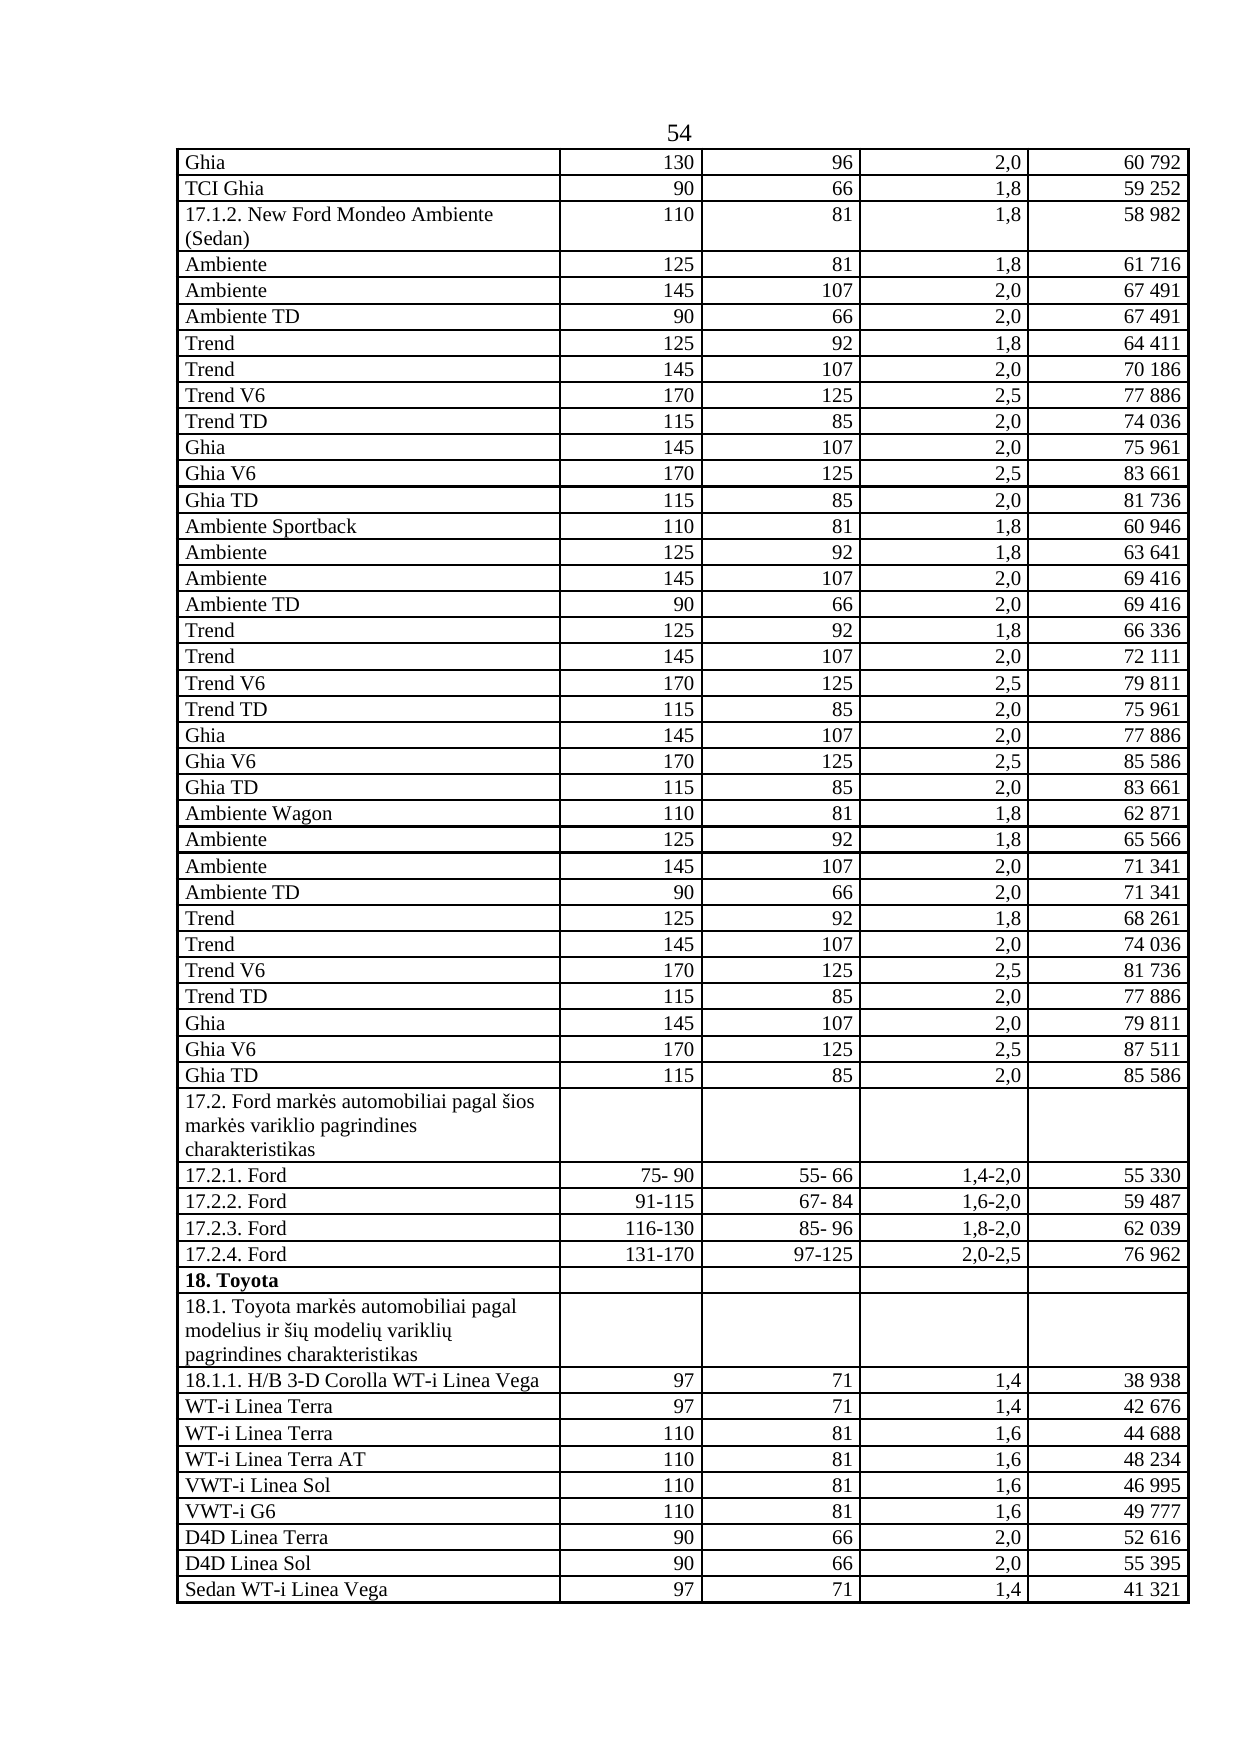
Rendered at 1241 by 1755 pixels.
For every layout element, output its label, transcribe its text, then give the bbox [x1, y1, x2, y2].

table_cell 110 [561, 801, 701, 825]
table_cell Ghia [179, 1010, 559, 1034]
table_cell Trend [179, 357, 559, 381]
table_cell 92 [703, 540, 859, 564]
table_cell 62 871 [1029, 801, 1187, 825]
table_cell 97-125 [703, 1242, 859, 1266]
table_cell 170 [561, 671, 701, 694]
table_cell 48 234 [1029, 1447, 1187, 1471]
table_cell 66 [703, 1525, 859, 1549]
table_cell 1,8 [861, 618, 1027, 642]
table_cell Ghia V6 [179, 1037, 559, 1061]
table_cell 67- 84 [703, 1189, 859, 1213]
table_cell 2,0 [861, 644, 1027, 668]
table_cell Ambiente TD [179, 305, 559, 328]
table_cell 107 [703, 278, 859, 302]
table_cell 130 [561, 150, 701, 174]
table_cell 110 [561, 514, 701, 538]
table_cell 1,8 [861, 828, 1027, 851]
table_cell Sedan WT-i Linea Vega [179, 1577, 559, 1601]
table_cell 145 [561, 566, 701, 590]
table_cell 97 [561, 1394, 701, 1418]
table_cell Trend [179, 618, 559, 642]
table_cell 2,0 [861, 488, 1027, 512]
table_cell WT-i Linea Terra [179, 1394, 559, 1418]
table_cell 79 811 [1029, 1010, 1187, 1034]
table_cell 17.2. Ford markės automobiliai pagal šios markės variklio pagrindines charakteristikas [179, 1089, 559, 1161]
table_cell 2,0 [861, 697, 1027, 721]
table_cell Ghia TD [179, 488, 559, 512]
table_cell 75- 90 [561, 1163, 701, 1187]
table_cell 68 261 [1029, 906, 1187, 930]
table_cell 125 [561, 906, 701, 930]
table_cell 170 [561, 1037, 701, 1061]
table_cell 58 982 [1029, 202, 1187, 250]
table_cell 75 961 [1029, 697, 1187, 721]
table_cell 131-170 [561, 1242, 701, 1266]
table_cell 2,0 [861, 278, 1027, 302]
table_cell 71 341 [1029, 854, 1187, 878]
table_cell 61 716 [1029, 252, 1187, 276]
table_cell 1,8 [861, 906, 1027, 930]
table_cell 125 [703, 671, 859, 694]
table_cell 66 [703, 592, 859, 616]
table_cell 81 736 [1029, 958, 1187, 982]
table_cell 107 [703, 932, 859, 956]
table_cell [861, 1268, 1027, 1292]
table_cell 145 [561, 278, 701, 302]
table_cell [703, 1089, 859, 1161]
table_cell Ambiente Sportback [179, 514, 559, 538]
table_cell 1,8 [861, 801, 1027, 825]
table_cell 115 [561, 697, 701, 721]
table_cell 107 [703, 723, 859, 747]
table_cell 1,4-2,0 [861, 1163, 1027, 1187]
table_cell 46 995 [1029, 1473, 1187, 1497]
table_cell 81 [703, 202, 859, 250]
table_cell 81 [703, 1499, 859, 1523]
table_cell 125 [703, 461, 859, 485]
table_cell 2,5 [861, 671, 1027, 694]
table_cell 2,0 [861, 984, 1027, 1008]
table_cell Trend V6 [179, 958, 559, 982]
table_cell [561, 1089, 701, 1161]
table_cell 145 [561, 1010, 701, 1034]
table_cell [1029, 1089, 1187, 1161]
table_cell 2,0 [861, 775, 1027, 799]
table_cell 71 [703, 1368, 859, 1392]
table_cell 2,0 [861, 723, 1027, 747]
table_cell Ambiente [179, 854, 559, 878]
table_cell 72 111 [1029, 644, 1187, 668]
table_cell 66 [703, 1551, 859, 1575]
table_cell 125 [561, 540, 701, 564]
table_cell 2,0 [861, 1063, 1027, 1087]
table_cell 85 586 [1029, 749, 1187, 773]
table_cell 125 [561, 618, 701, 642]
table_cell 92 [703, 618, 859, 642]
table_cell 2,0 [861, 932, 1027, 956]
table_cell 92 [703, 331, 859, 355]
table_cell 1,4 [861, 1368, 1027, 1392]
table_cell 63 641 [1029, 540, 1187, 564]
table_cell Trend [179, 644, 559, 668]
table_cell Ghia TD [179, 775, 559, 799]
table_cell 91-115 [561, 1189, 701, 1213]
table_cell 2,0 [861, 150, 1027, 174]
table_cell 42 676 [1029, 1394, 1187, 1418]
table_cell 115 [561, 984, 701, 1008]
table_cell 97 [561, 1577, 701, 1601]
table_cell 52 616 [1029, 1525, 1187, 1549]
table_cell 81 [703, 1447, 859, 1471]
table_cell 2,0 [861, 357, 1027, 381]
table_cell 75 961 [1029, 435, 1187, 459]
table_cell Ambiente [179, 252, 559, 276]
table_cell 125 [561, 331, 701, 355]
table_cell Ambiente [179, 566, 559, 590]
table_cell 145 [561, 854, 701, 878]
table_cell 81 [703, 1420, 859, 1444]
table_cell [561, 1268, 701, 1292]
table_cell 62 039 [1029, 1215, 1187, 1239]
table_cell 125 [703, 749, 859, 773]
table_cell 125 [561, 252, 701, 276]
table_cell 85 [703, 488, 859, 512]
table_cell [1029, 1294, 1187, 1366]
table_cell VWT-i Linea Sol [179, 1473, 559, 1497]
table_cell WT-i Linea Terra [179, 1420, 559, 1444]
table_cell 85 586 [1029, 1063, 1187, 1087]
table_cell 77 886 [1029, 984, 1187, 1008]
table_cell 17.1.2. New Ford Mondeo Ambiente (Sedan) [179, 202, 559, 250]
table_cell Trend V6 [179, 383, 559, 407]
table_cell 1,8-2,0 [861, 1215, 1027, 1239]
table_cell 2,0 [861, 1525, 1027, 1549]
table_cell 17.2.4. Ford [179, 1242, 559, 1266]
table_cell 17.2.3. Ford [179, 1215, 559, 1239]
table_cell 71 [703, 1394, 859, 1418]
table_cell 38 938 [1029, 1368, 1187, 1392]
table_cell 1,8 [861, 202, 1027, 250]
table_cell 17.2.2. Ford [179, 1189, 559, 1213]
table_cell 107 [703, 566, 859, 590]
table_cell 77 886 [1029, 383, 1187, 407]
table_cell 66 [703, 305, 859, 328]
table_cell 170 [561, 958, 701, 982]
table_cell 107 [703, 357, 859, 381]
table_cell 92 [703, 828, 859, 851]
table_cell 1,6 [861, 1499, 1027, 1523]
table_cell 79 811 [1029, 671, 1187, 694]
table_cell 81 [703, 252, 859, 276]
table_cell 70 186 [1029, 357, 1187, 381]
table_cell 85 [703, 697, 859, 721]
table_cell 18.1.1. H/B 3-D Corolla WT-i Linea Vega [179, 1368, 559, 1392]
table_cell 59 487 [1029, 1189, 1187, 1213]
table_cell 71 341 [1029, 880, 1187, 904]
table_cell 2,0 [861, 435, 1027, 459]
table_cell [561, 1294, 701, 1366]
table_cell 67 491 [1029, 305, 1187, 328]
table_cell 1,8 [861, 514, 1027, 538]
table_cell 2,5 [861, 1037, 1027, 1061]
table_cell 66 [703, 176, 859, 200]
table_cell D4D Linea Sol [179, 1551, 559, 1575]
table_cell 65 566 [1029, 828, 1187, 851]
table_cell 125 [703, 1037, 859, 1061]
table_cell 77 886 [1029, 723, 1187, 747]
table_cell 59 252 [1029, 176, 1187, 200]
table_cell 74 036 [1029, 409, 1187, 433]
table_cell 125 [561, 828, 701, 851]
table_cell Ghia TD [179, 1063, 559, 1087]
table_cell 41 321 [1029, 1577, 1187, 1601]
table_cell 92 [703, 906, 859, 930]
table_cell 2,5 [861, 461, 1027, 485]
table_cell 2,0-2,5 [861, 1242, 1027, 1266]
table_cell Ghia V6 [179, 461, 559, 485]
table_cell 1,4 [861, 1394, 1027, 1418]
table_cell [1029, 1268, 1187, 1292]
table_cell 97 [561, 1368, 701, 1392]
table_cell Trend [179, 331, 559, 355]
table_cell Trend [179, 932, 559, 956]
table_cell 110 [561, 1499, 701, 1523]
table_cell 2,5 [861, 958, 1027, 982]
table_cell 67 491 [1029, 278, 1187, 302]
table_cell 83 661 [1029, 461, 1187, 485]
table_cell WT-i Linea Terra AT [179, 1447, 559, 1471]
table_cell 2,0 [861, 592, 1027, 616]
table_cell Ambiente [179, 278, 559, 302]
table_cell 110 [561, 202, 701, 250]
table_cell 115 [561, 409, 701, 433]
table_cell Trend TD [179, 409, 559, 433]
table_cell 125 [703, 958, 859, 982]
table_cell 145 [561, 435, 701, 459]
table_cell 90 [561, 592, 701, 616]
table_cell [861, 1294, 1027, 1366]
table_cell 69 416 [1029, 566, 1187, 590]
table_cell 2,5 [861, 383, 1027, 407]
table_cell 66 [703, 880, 859, 904]
table_cell 90 [561, 305, 701, 328]
table_cell Ghia [179, 150, 559, 174]
table_cell 1,4 [861, 1577, 1027, 1601]
table_cell [703, 1268, 859, 1292]
table_cell 110 [561, 1420, 701, 1444]
table_cell [703, 1294, 859, 1366]
table_cell 85 [703, 775, 859, 799]
table_cell 81 [703, 801, 859, 825]
table_cell 74 036 [1029, 932, 1187, 956]
table_cell 18.1. Toyota markės automobiliai pagal modelius ir šių modelių variklių pagrindines charakteristikas [179, 1294, 559, 1366]
table_cell 96 [703, 150, 859, 174]
table_cell 81 [703, 514, 859, 538]
table_cell 145 [561, 723, 701, 747]
table_cell 1,6 [861, 1420, 1027, 1444]
table_cell 115 [561, 488, 701, 512]
table_cell 71 [703, 1577, 859, 1601]
table_cell Ambiente TD [179, 592, 559, 616]
table_cell 2,0 [861, 854, 1027, 878]
table_cell Trend TD [179, 984, 559, 1008]
table_cell 170 [561, 749, 701, 773]
table_cell 69 416 [1029, 592, 1187, 616]
table_cell [861, 1089, 1027, 1161]
table_cell 1,8 [861, 176, 1027, 200]
table_cell 2,0 [861, 1010, 1027, 1034]
table_cell 115 [561, 1063, 701, 1087]
table_cell 85 [703, 1063, 859, 1087]
table_cell 116-130 [561, 1215, 701, 1239]
table_cell 83 661 [1029, 775, 1187, 799]
table_cell 1,6-2,0 [861, 1189, 1027, 1213]
table_cell 66 336 [1029, 618, 1187, 642]
table_cell 110 [561, 1473, 701, 1497]
table_cell 115 [561, 775, 701, 799]
table_cell Ghia [179, 723, 559, 747]
table_cell 76 962 [1029, 1242, 1187, 1266]
table_cell 60 946 [1029, 514, 1187, 538]
table_cell 2,0 [861, 566, 1027, 590]
table_cell Ambiente [179, 828, 559, 851]
table_cell 64 411 [1029, 331, 1187, 355]
table_cell 107 [703, 854, 859, 878]
table_cell 145 [561, 357, 701, 381]
table_cell 81 [703, 1473, 859, 1497]
table_cell Ambiente [179, 540, 559, 564]
table_cell 125 [703, 383, 859, 407]
table_cell 2,0 [861, 880, 1027, 904]
table_cell 110 [561, 1447, 701, 1471]
table_cell 1,6 [861, 1473, 1027, 1497]
table_cell 145 [561, 644, 701, 668]
table_cell 107 [703, 435, 859, 459]
table_cell 2,0 [861, 1551, 1027, 1575]
table_cell 145 [561, 932, 701, 956]
table_cell 17.2.1. Ford [179, 1163, 559, 1187]
table_cell VWT-i G6 [179, 1499, 559, 1523]
table_cell Ambiente TD [179, 880, 559, 904]
table_cell 1,8 [861, 331, 1027, 355]
table_cell 85 [703, 409, 859, 433]
table_cell 55 395 [1029, 1551, 1187, 1575]
table_cell Ambiente Wagon [179, 801, 559, 825]
table_cell 85 [703, 984, 859, 1008]
table_cell 60 792 [1029, 150, 1187, 174]
table_cell 90 [561, 880, 701, 904]
table_cell 90 [561, 176, 701, 200]
table_cell D4D Linea Terra [179, 1525, 559, 1549]
table_cell 107 [703, 1010, 859, 1034]
table_cell 49 777 [1029, 1499, 1187, 1523]
table_cell 55- 66 [703, 1163, 859, 1187]
table_cell Trend V6 [179, 671, 559, 694]
table_cell Trend [179, 906, 559, 930]
table_cell Ghia [179, 435, 559, 459]
table_cell 44 688 [1029, 1420, 1187, 1444]
table_cell 18. Toyota [179, 1268, 559, 1292]
table_cell 2,5 [861, 749, 1027, 773]
table_cell 87 511 [1029, 1037, 1187, 1061]
table_cell 107 [703, 644, 859, 668]
table_cell 81 736 [1029, 488, 1187, 512]
table_cell 1,8 [861, 540, 1027, 564]
table_cell 55 330 [1029, 1163, 1187, 1187]
table_cell 2,0 [861, 305, 1027, 328]
table_cell 90 [561, 1551, 701, 1575]
table_cell 170 [561, 383, 701, 407]
table_cell Ghia V6 [179, 749, 559, 773]
table_cell TCI Ghia [179, 176, 559, 200]
table_cell 1,8 [861, 252, 1027, 276]
table_cell Trend TD [179, 697, 559, 721]
table_cell 170 [561, 461, 701, 485]
table_cell 2,0 [861, 409, 1027, 433]
table_cell 90 [561, 1525, 701, 1549]
table_cell 1,6 [861, 1447, 1027, 1471]
table_cell 85- 96 [703, 1215, 859, 1239]
